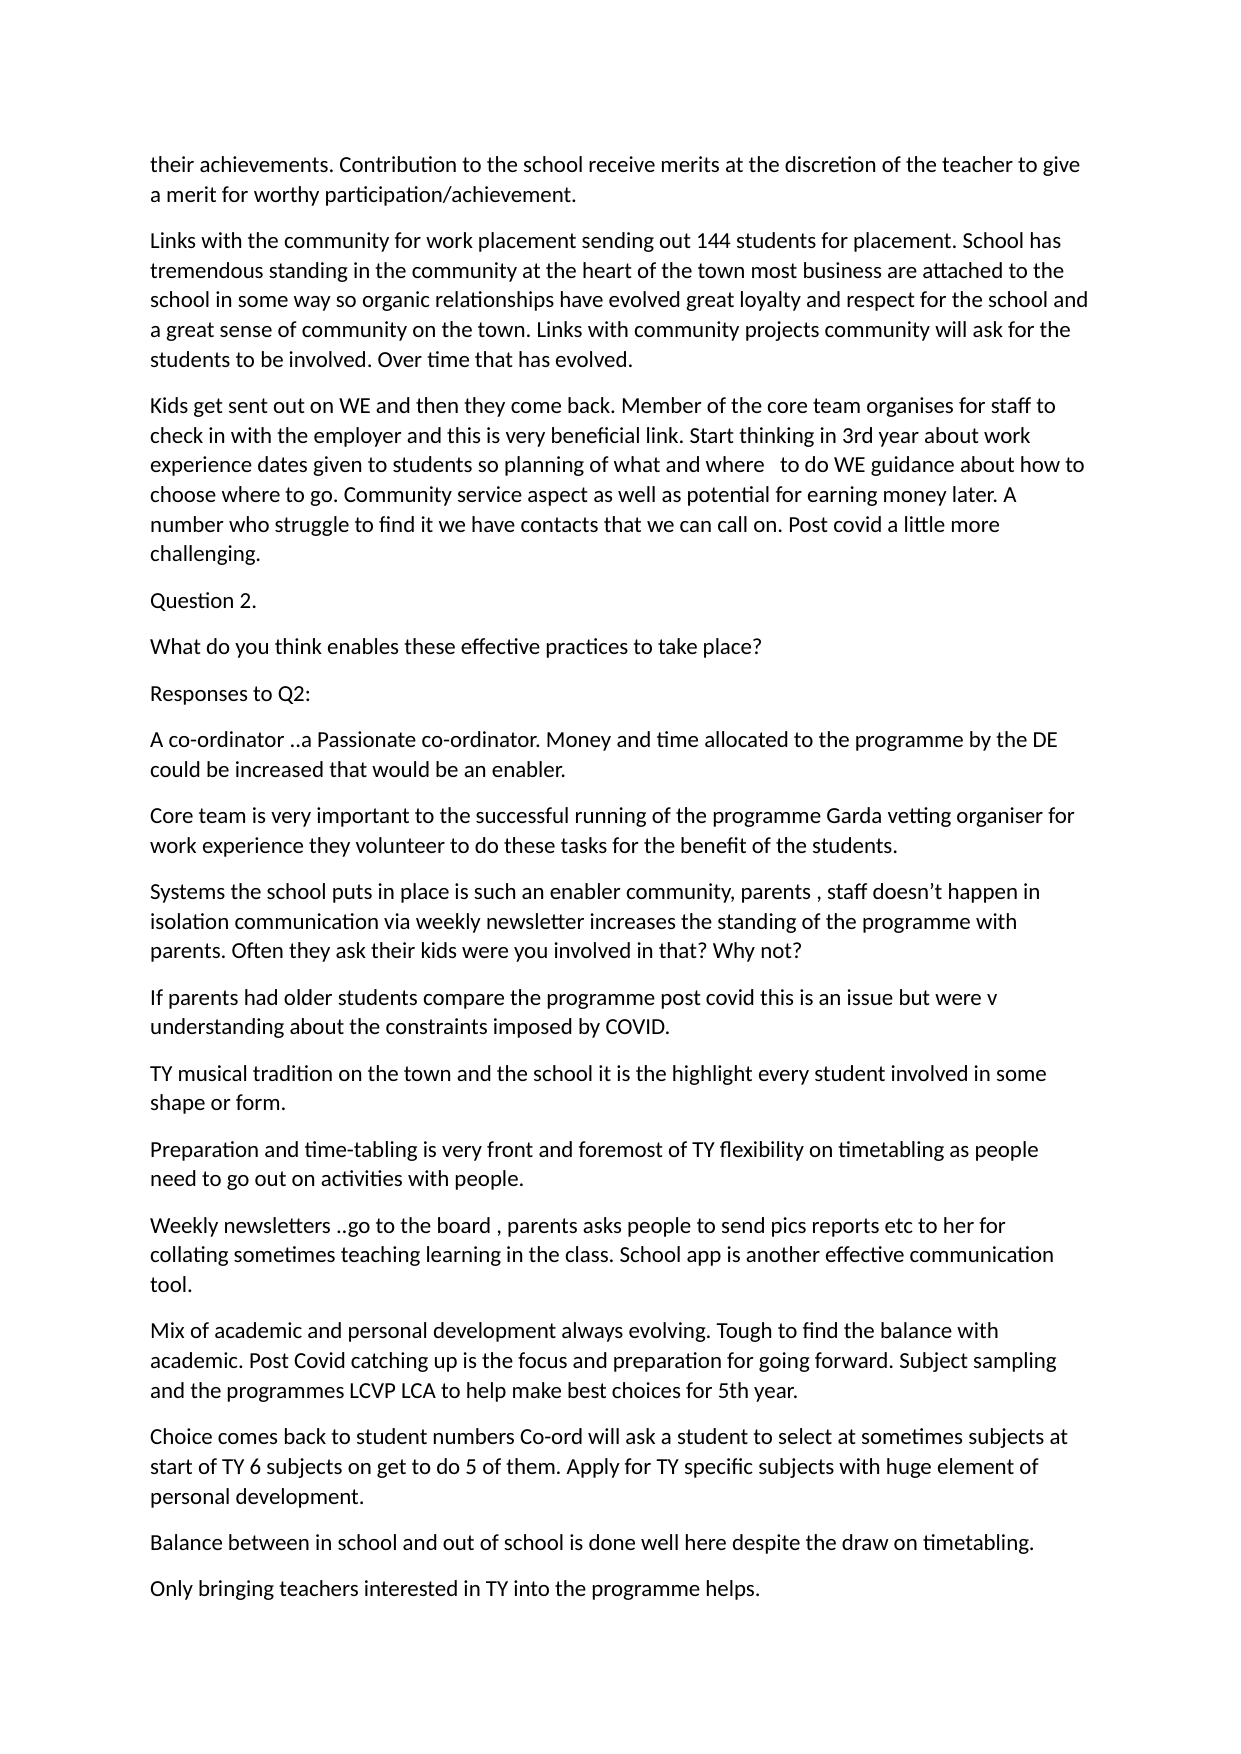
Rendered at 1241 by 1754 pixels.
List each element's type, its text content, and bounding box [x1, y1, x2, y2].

text Links with the community for work placement sending out 144 students for placement. School has tremendous standing in the community at the heart of the town most business are attached to the school in some way so organic relationships have evolved great loyalty and respect for the school and a great sense of community on the town. Links with community projects community will ask for the students to be involved. Over time that has evolved. [150, 226, 1090, 373]
text their achievements. Contribution to the school receive merits at the discretion of the teacher to give a merit for worthy participation/achievement. [150, 150, 1090, 208]
text Systems the school puts in place is such an enabler community, parents , staff doesn’t happen in isolation communication via weekly newsletter increases the standing of the programme with parents. Often they ask their kids were you involved in that? Why not? [150, 877, 1090, 964]
text What do you think enables these effective practices to take place? [150, 632, 1090, 660]
text A co-ordinator ..a Passionate co-ordinator. Money and time allocated to the programme by the DE could be increased that would be an enabler. [150, 725, 1090, 783]
text Mix of academic and personal development always evolving. Tough to find the balance with academic. Post Covid catching up is the focus and preparation for going forward. Subject sampling and the programmes LCVP LCA to help make best choices for 5th year. [150, 1317, 1090, 1404]
text Responses to Q2: [150, 679, 1090, 707]
text Core team is very important to the successful running of the programme Garda vetting organiser for work experience they volunteer to do these tasks for the benefit of the students. [150, 801, 1090, 859]
text Choice comes back to student numbers Co-ord will ask a student to select at sometimes subjects at start of TY 6 subjects on get to do 5 of them. Apply for TY specific subjects with huge element of personal development. [150, 1422, 1090, 1510]
text Preparation and time-tabling is very front and foremost of TY flexibility on timetabling as people need to go out on activities with people. [150, 1135, 1090, 1193]
text TY musical tradition on the town and the school it is the highlight every student involved in some shape or form. [150, 1059, 1090, 1117]
text Balance between in school and out of school is done well here despite the draw on timetabling. [150, 1528, 1090, 1556]
text Question 2. [150, 586, 1090, 614]
text Only bringing teachers interested in TY into the programme helps. [150, 1574, 1090, 1602]
text If parents had older students compare the programme post covid this is an issue but were v understanding about the constraints imposed by COVID. [150, 983, 1090, 1041]
text Kids get sent out on WE and then they come back. Member of the core team organises for staff to check in with the employer and this is very beneficial link. Start thinking in 3rd year about work experience dates given to students so planning of what and where to do WE guidance about how to choose where to go. Community service aspect as well as potential for earning money later. A number who struggle to find it we have contacts that we can call on. Post covid a little more challenging. [150, 391, 1090, 568]
text Weekly newsletters ..go to the board , parents asks people to send pics reports etc to her for collating sometimes teaching learning in the class. School app is another effective communication tool. [150, 1211, 1090, 1298]
